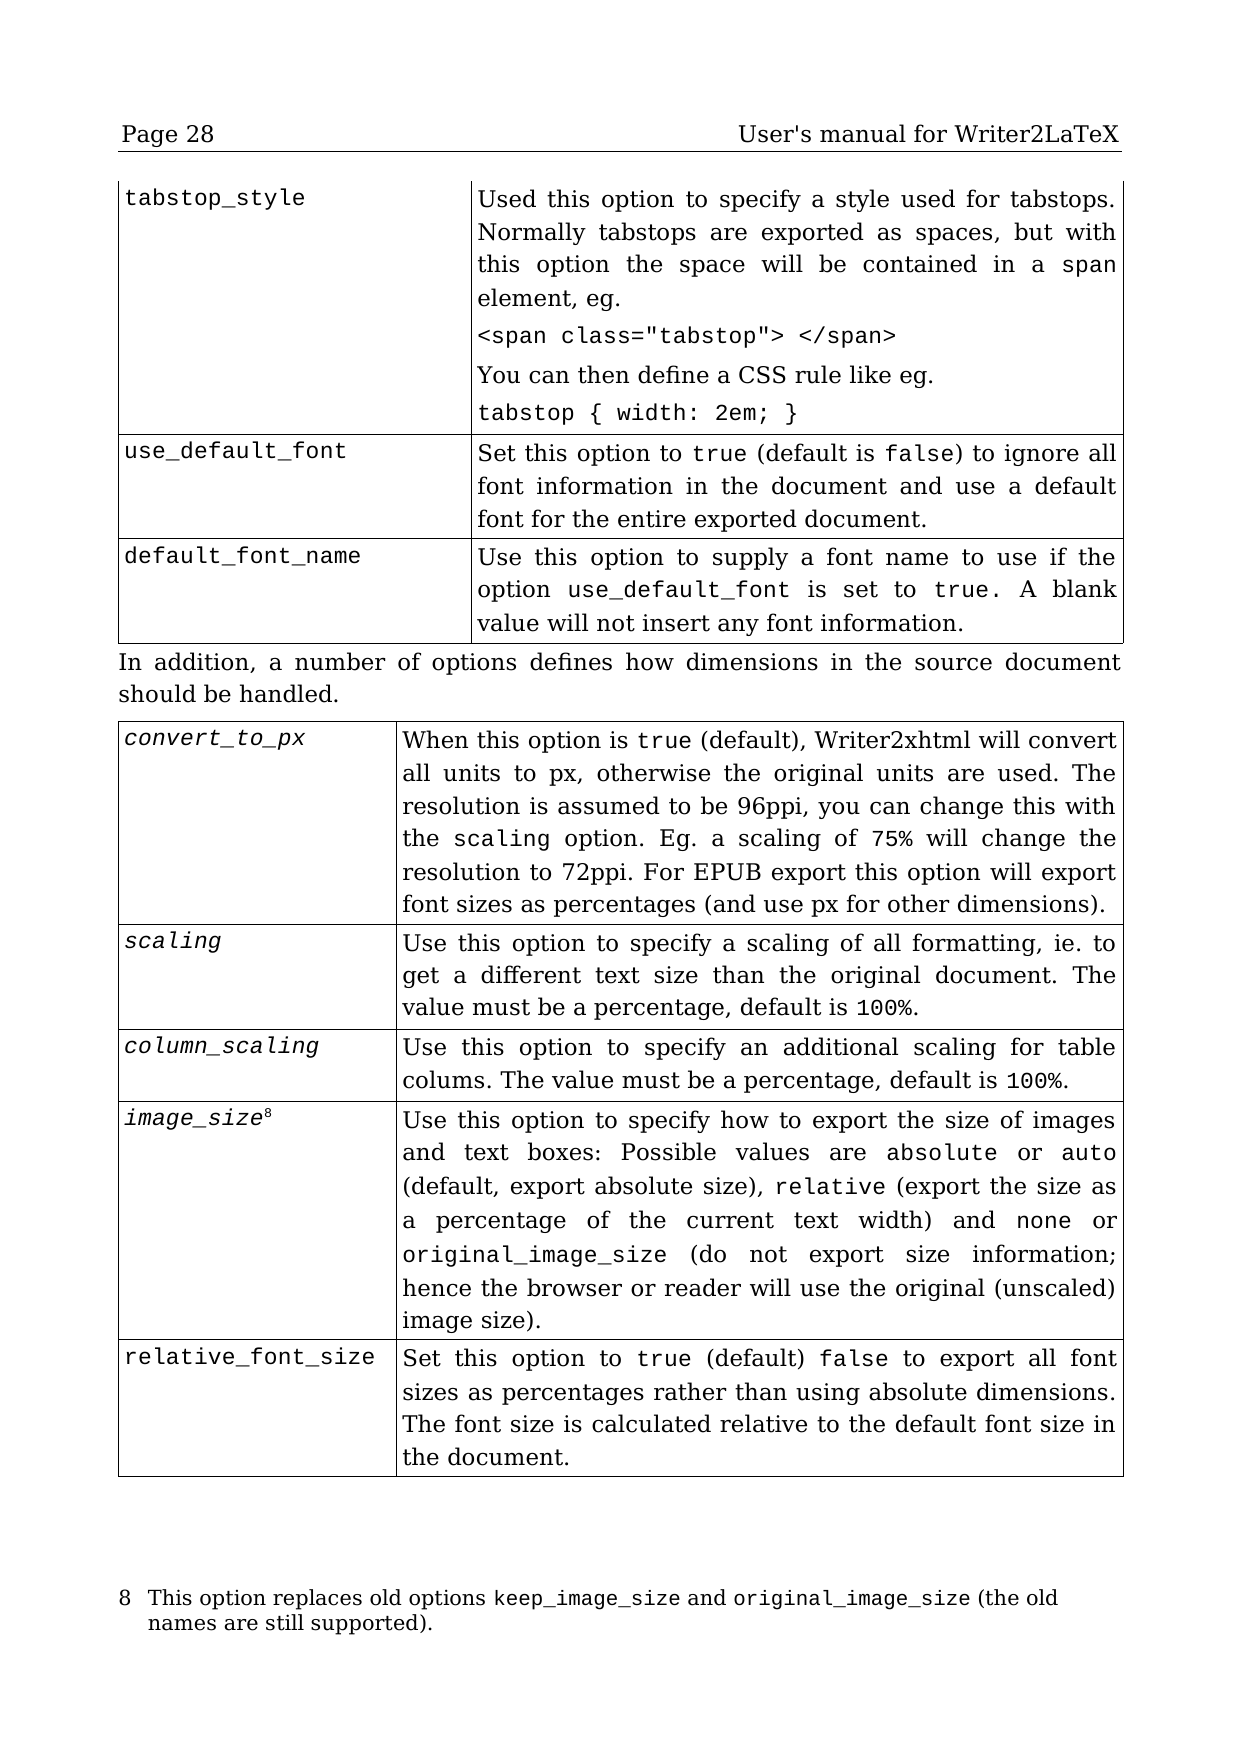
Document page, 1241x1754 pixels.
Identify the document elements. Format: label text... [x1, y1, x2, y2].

table_cell Set this option to true (default) false to export all font sizes as percentages rather than using absolute dimensions. The font size is calculated relative to the default font size in the document. [397, 1340, 1123, 1476]
table_cell default_font_name [119, 539, 471, 643]
table_cell Set this option to true (default is false) to ignore all font information in the document and use a default font for the entire exported document. [472, 435, 1123, 538]
table_cell image_size [119, 1102, 396, 1339]
table_cell Used this option to specify a style used for tabstops. Normally tabstops are exported as spaces, but with this option the space will be contained in a span element, eg. <span class="tabstop"> </span> You can then define a CSS rule like eg. tabstop { width: 2em; } [472, 181, 1123, 434]
table_cell tabstop_style [119, 181, 471, 434]
table_cell use_default_font [119, 435, 471, 538]
table_cell Use this option to specify an additional scaling for table colums. The value must be a percentage, default is 100%. [397, 1030, 1123, 1101]
table_cell column_scaling [119, 1030, 396, 1101]
table_header convert_to_px [119, 722, 396, 924]
table_header When this option is true (default), Writer2xhtml will convert all units to px, otherwise the original units are used. The resolution is assumed to be 96ppi, you can change this with the scaling option. Eg. a scaling of 75% will change the resolution to 72ppi. For EPUB export this option will export font sizes as percentages (and use px for other dimensions). [397, 722, 1123, 924]
table_cell relative_font_size [119, 1340, 396, 1476]
table_cell Use this option to specify how to export the size of images and text boxes: Possible values are absolute or auto (default, export absolute size), relative (export the size as a percentage of the current text width) and none or original_image_size (do not export size information; hence the browser or reader will use the original (unscaled) image size). [397, 1102, 1123, 1339]
table_cell Use this option to supply a font name to use if the option use_default_font is set to true. A blank value will not insert any font information. [472, 539, 1123, 643]
table_cell scaling [119, 925, 396, 1029]
table_cell Use this option to specify a scaling of all formatting, ie. to get a different text size than the original document. The value must be a percentage, default is 100%. [397, 925, 1123, 1029]
text In addition, a number of options defines how dimensions in the source document should be handled. [118, 649, 1122, 708]
